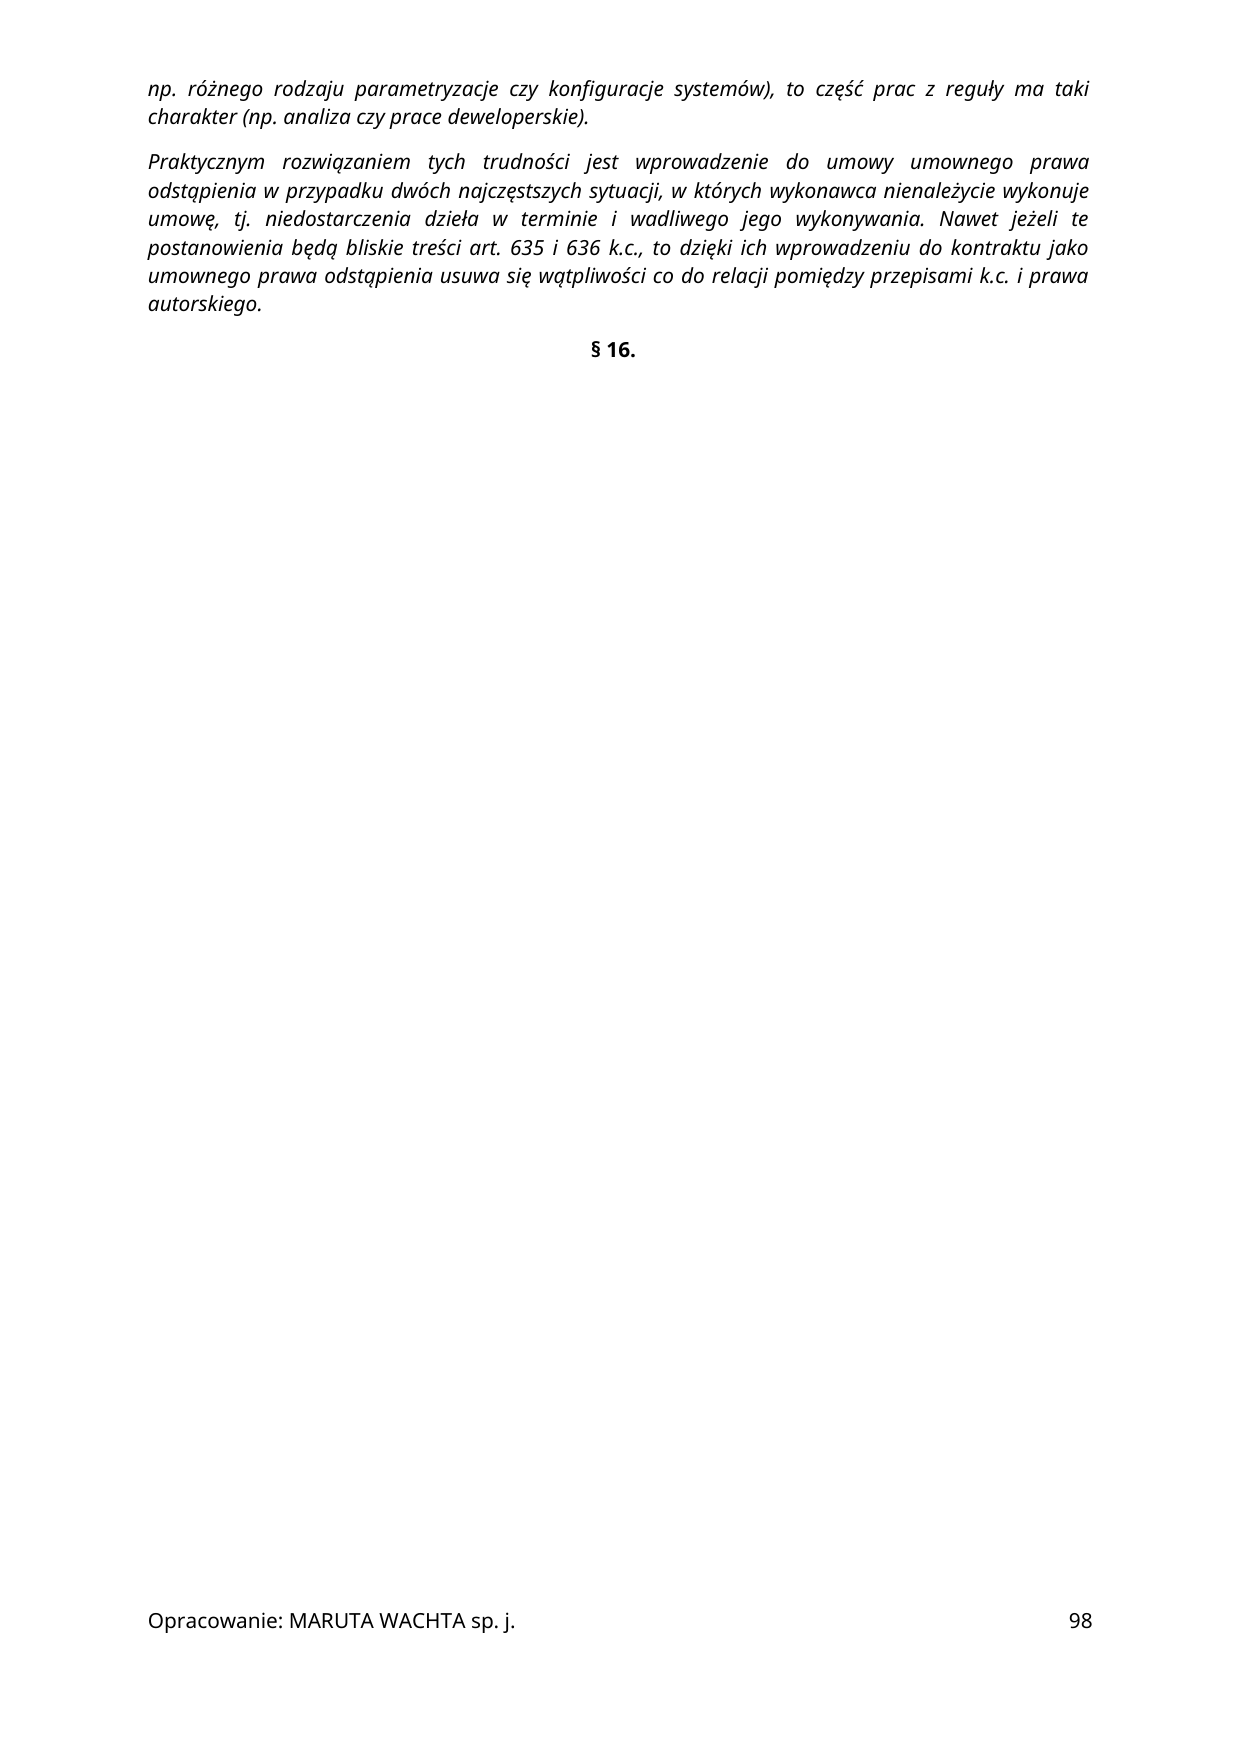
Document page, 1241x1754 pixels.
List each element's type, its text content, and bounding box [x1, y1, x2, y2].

text Praktycznym rozwiązaniem tych trudności jest wprowadzenie do umowy umownego prawa odstąpienia w przypadku dwóch najczęstszych sytuacji, w których wykonawca nienależycie wykonuje umowę, tj. niedostarczenia dzieła w terminie i wadliwego jego wykonywania. Nawet jeżeli te postanowienia będą bliskie treści art. 635 i 636 k.c., to dzięki ich wprowadzeniu do kontraktu jako umownego prawa odstąpienia usuwa się wątpliwości co do relacji pomiędzy przepisami k.c. i prawa autorskiego. [148, 147, 1093, 318]
text np. różnego rodzaju parametryzacje czy konfiguracje systemów), to część prac z reguły ma taki charakter (np. analiza czy prace deweloperskie). [148, 74, 1093, 131]
